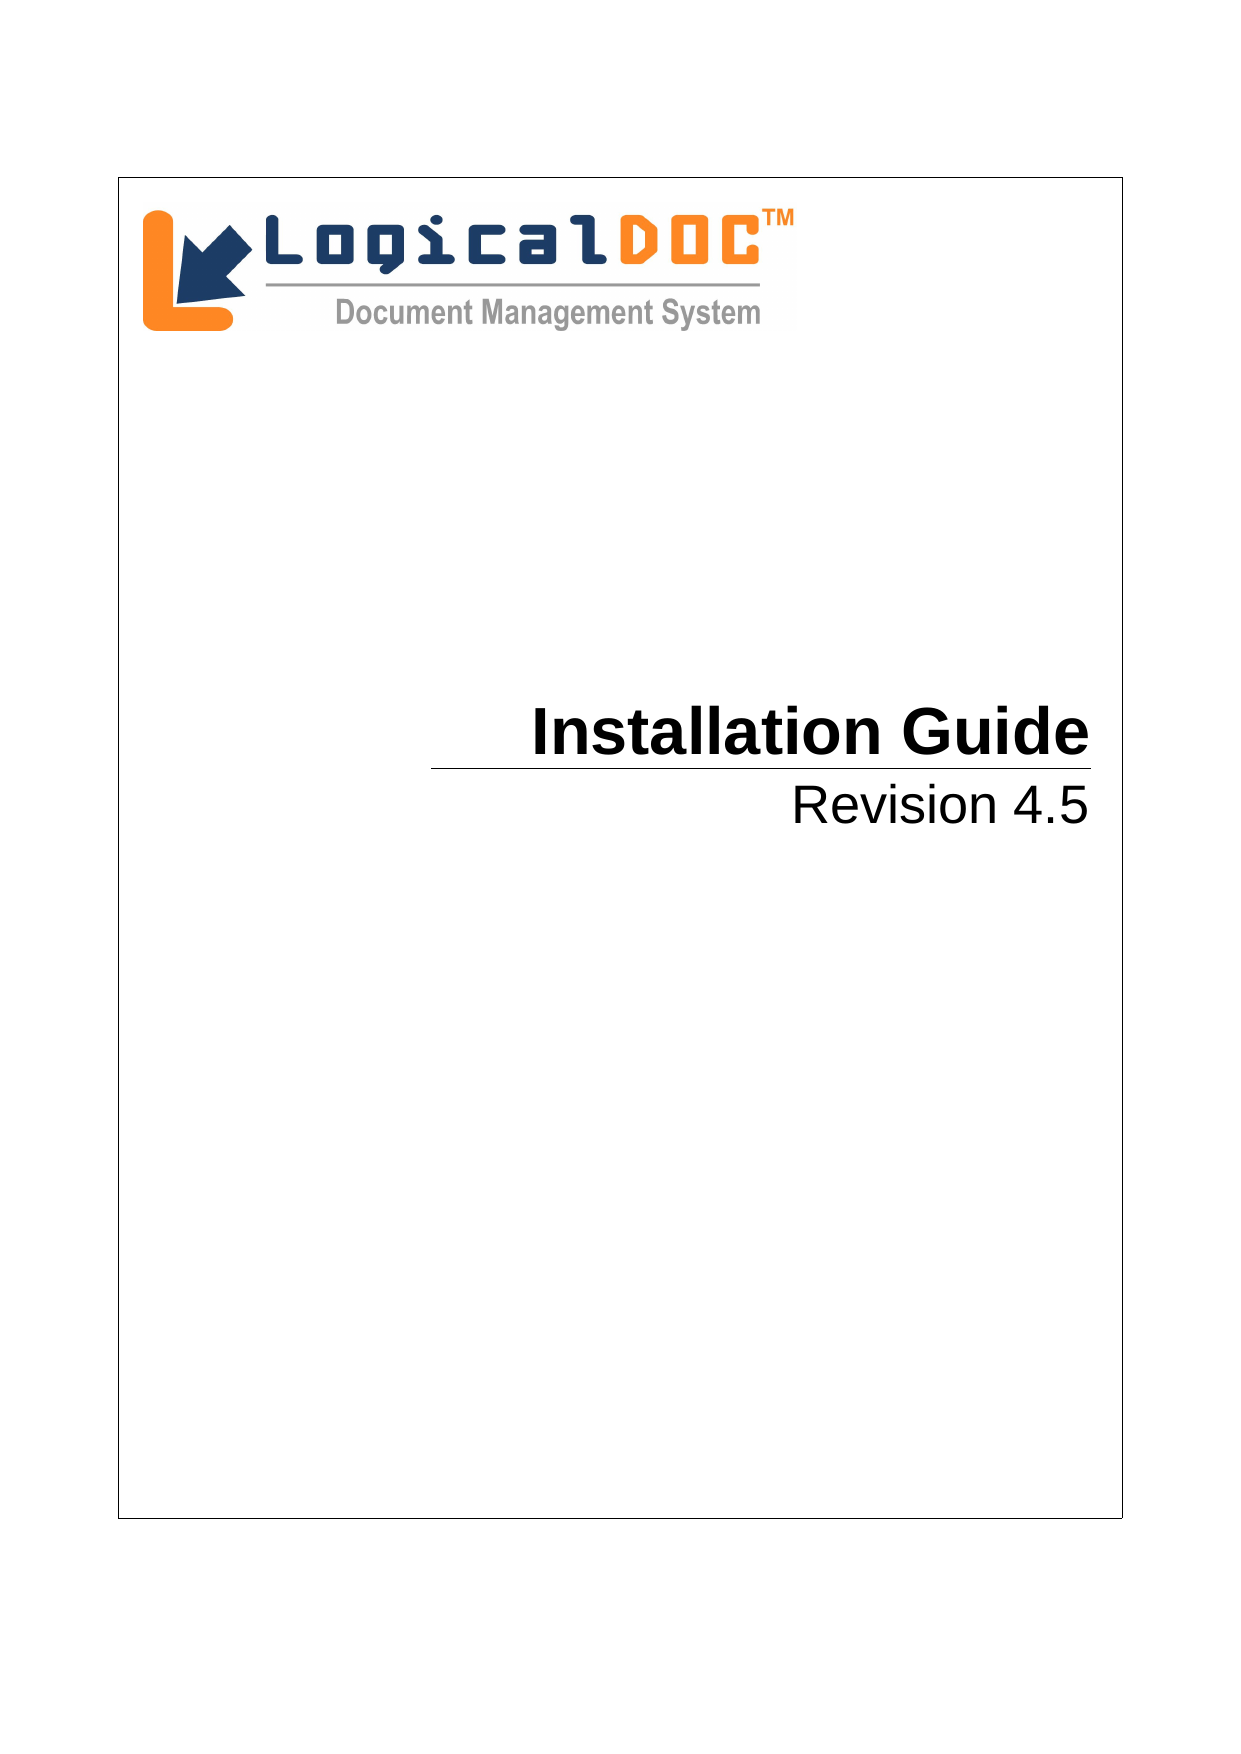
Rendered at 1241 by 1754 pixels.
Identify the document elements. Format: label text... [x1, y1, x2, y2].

title Installation Guide [431, 694, 1091, 768]
text Revision 4.5 [122, 774, 1089, 835]
picture [143, 202, 797, 331]
